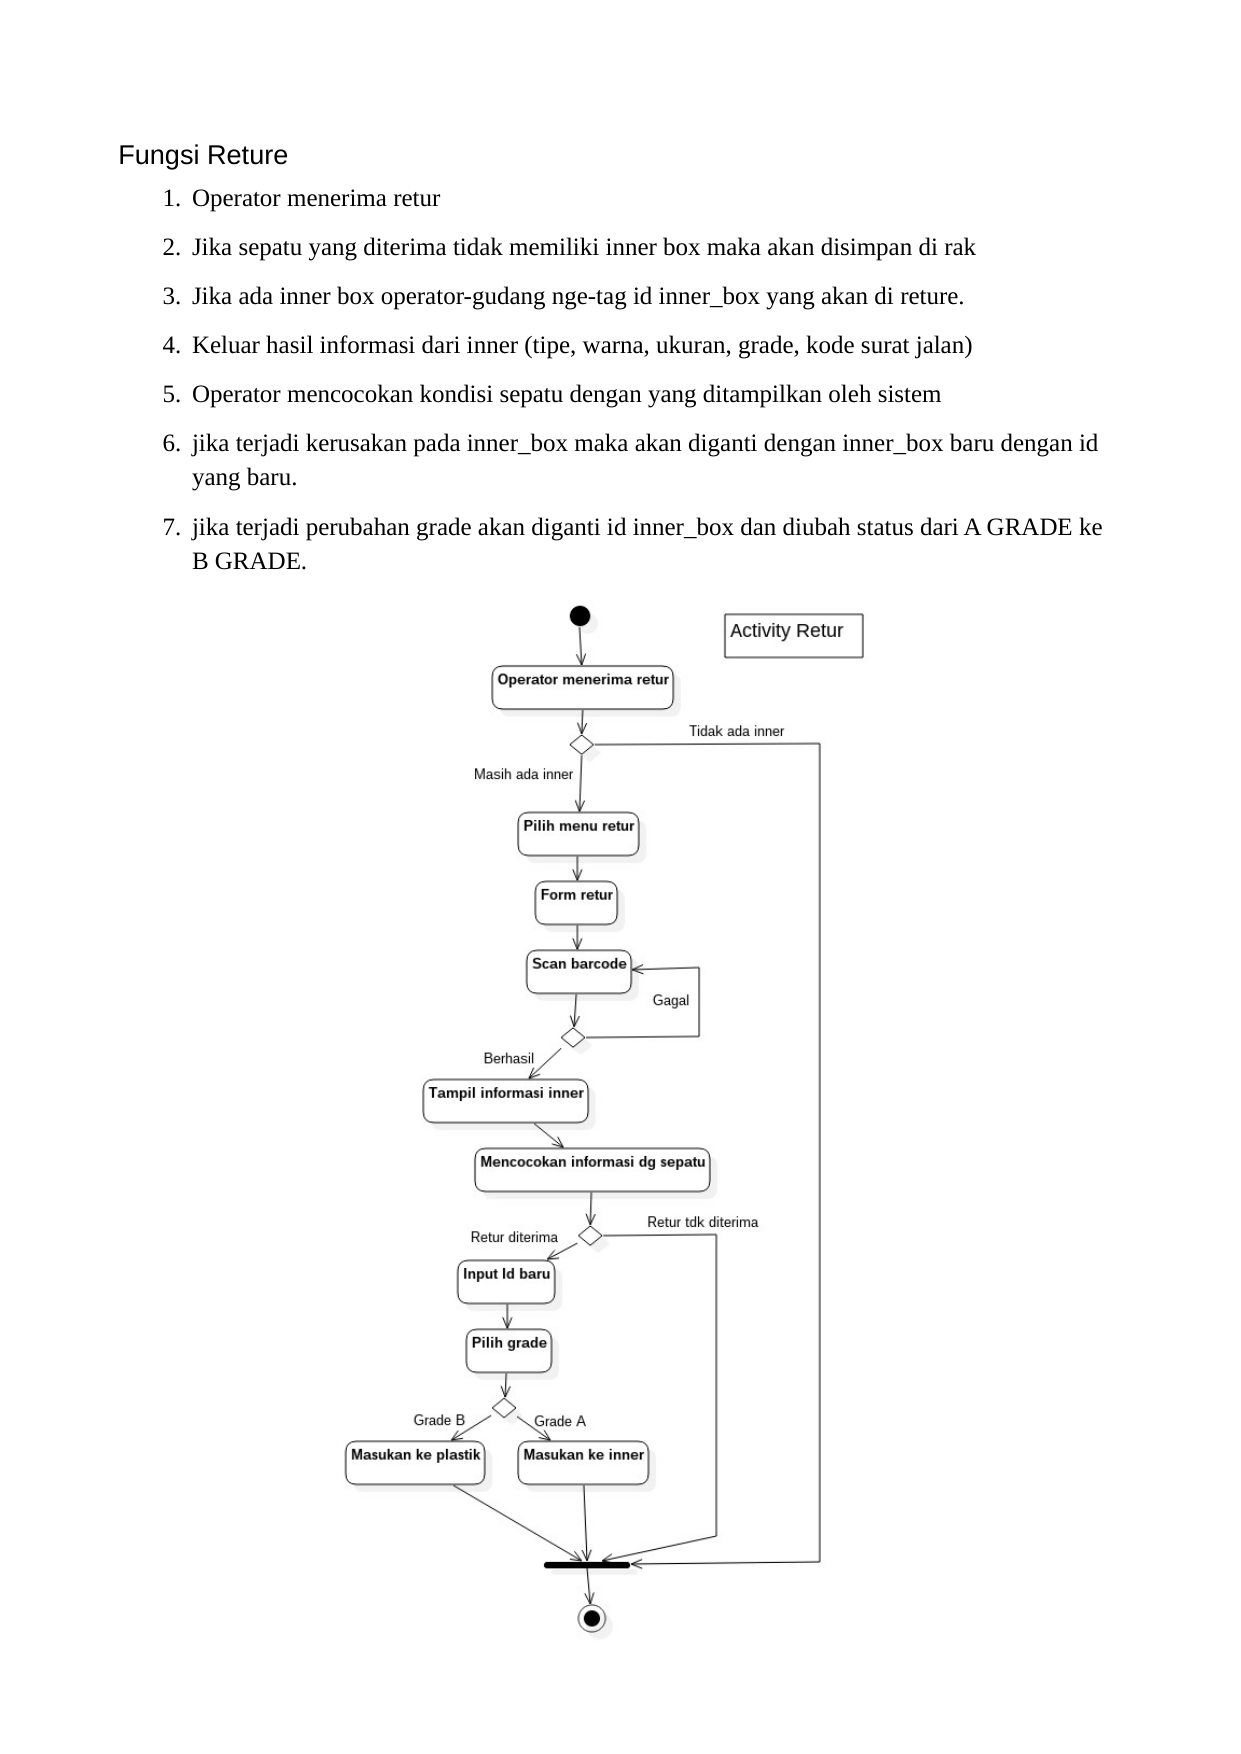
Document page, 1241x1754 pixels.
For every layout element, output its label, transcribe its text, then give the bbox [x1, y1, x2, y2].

list Jika ada inner box operator-gudang nge-tag id inner_box yang akan di reture. [162, 281, 1122, 309]
picture [335, 595, 906, 1675]
list Operator mencocokan kondisi sepatu dengan yang ditampilkan oleh sistem [162, 379, 1122, 408]
list jika terjadi perubahan grade akan diganti id inner_box dan diubah status dari A GRADE ke B GRADE. [162, 512, 1122, 575]
subtitle Fungsi Reture [118, 139, 1122, 170]
list Jika sepatu yang diterima tidak memiliki inner box maka akan disimpan di rak [162, 232, 1122, 261]
list Keluar hasil informasi dari inner (tipe, warna, ukuran, grade, kode surat jalan) [162, 330, 1122, 359]
list Operator menerima retur [162, 183, 1122, 211]
list jika terjadi kerusakan pada inner_box maka akan diganti dengan inner_box baru dengan id yang baru. [162, 428, 1122, 491]
